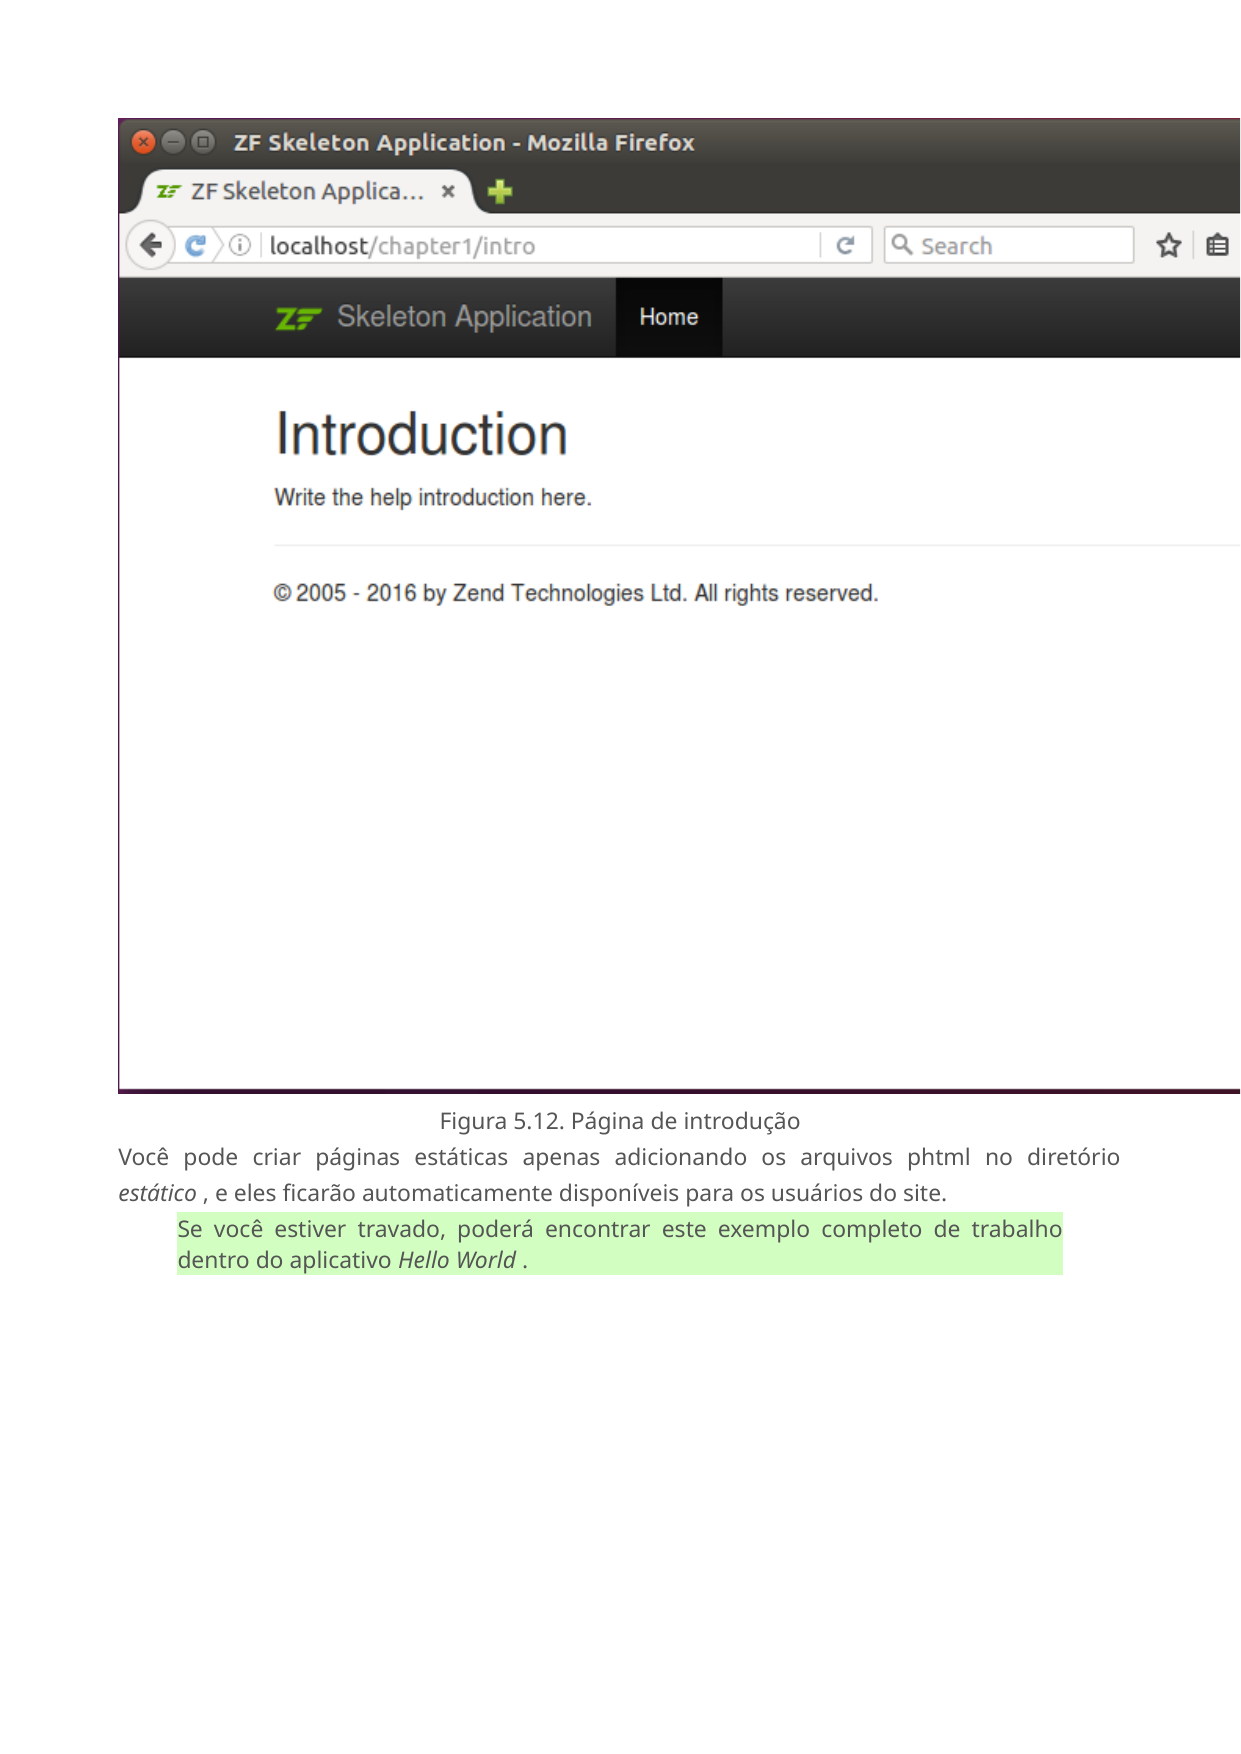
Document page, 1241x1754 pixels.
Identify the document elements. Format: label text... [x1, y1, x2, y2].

text Figura 5.12. Página de introdução [118, 1094, 1122, 1136]
picture [118, 118, 1241, 1094]
text Você pode criar páginas estáticas apenas adicionando os arquivos phtml no diretório estático , e eles ficarão automaticamente disponíveis para os usuários do site. [118, 1141, 1122, 1208]
text Se você estiver travado, poderá encontrar este exemplo completo de trabalho dentro do aplicativo Hello World . [177, 1212, 1063, 1275]
